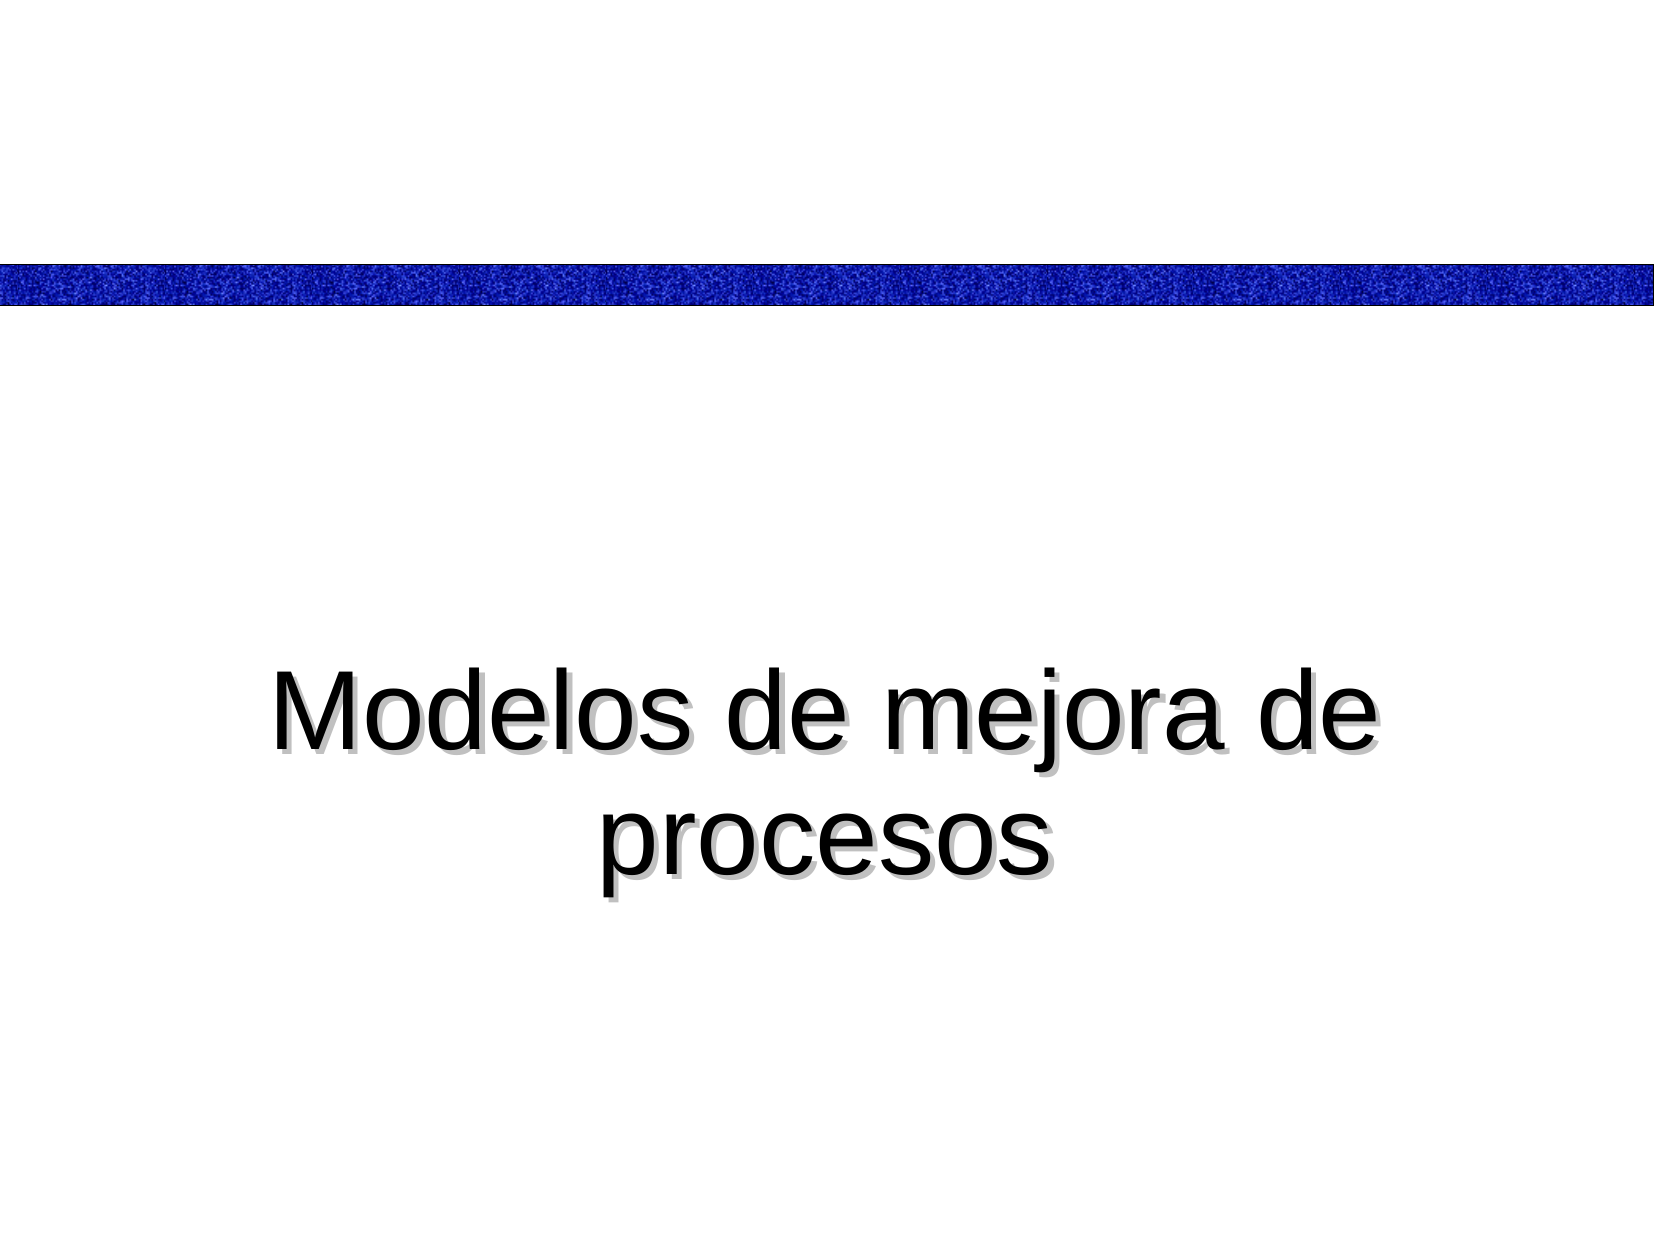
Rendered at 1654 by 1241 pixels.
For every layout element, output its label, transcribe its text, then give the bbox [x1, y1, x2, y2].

picture [0, 265, 1653, 305]
text_box Modelos de mejora de procesos [101, 370, 1549, 1175]
